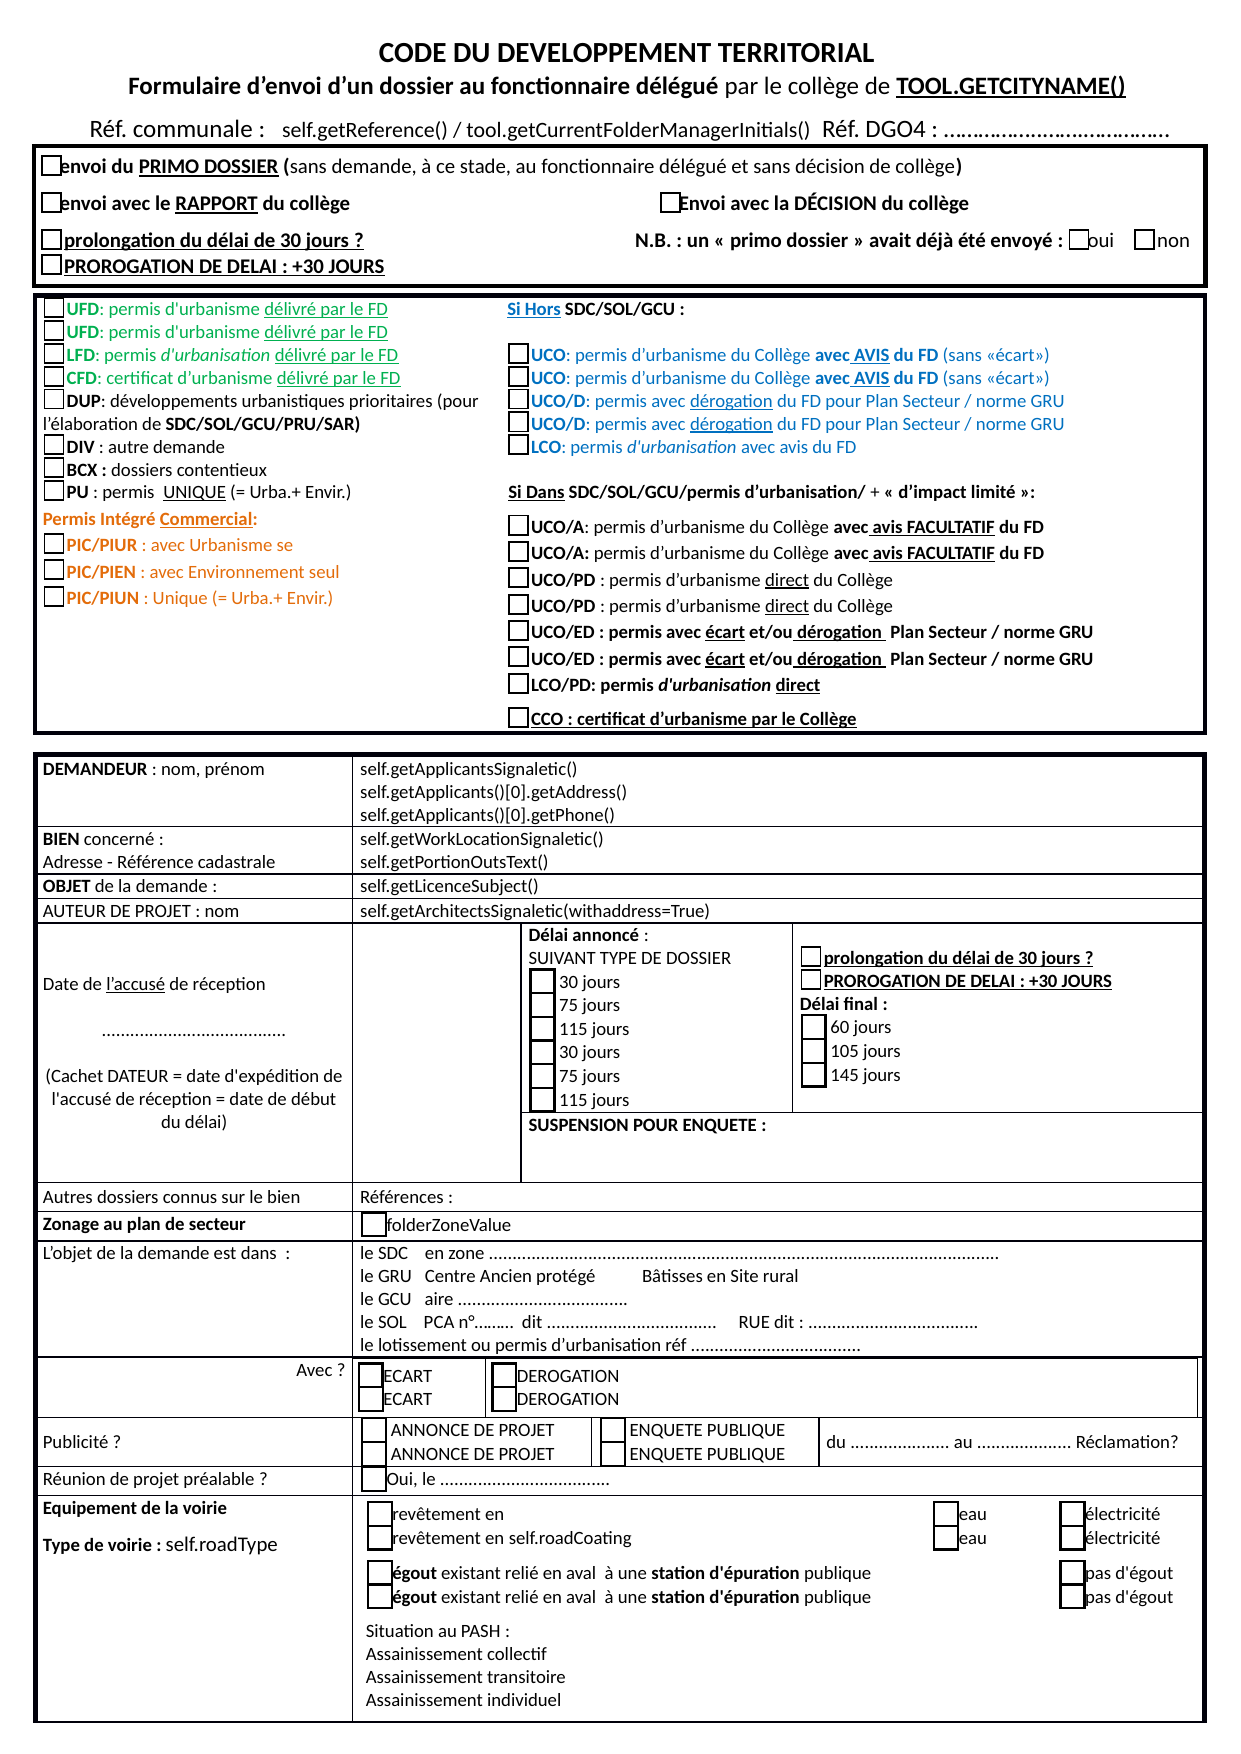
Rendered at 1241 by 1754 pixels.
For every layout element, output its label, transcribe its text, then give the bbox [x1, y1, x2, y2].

table_cell Références : [353, 1183, 1202, 1211]
table_cell self.getWorkLocationSignaletic() self.getPortionOutsText() [353, 827, 1202, 873]
table_header UFD: permis d'urbanisme délivré par le FD UFD: permis d'urbanisme délivré par le FD LFD: permis d'urbanisation délivré par le FD CFD: certificat d’urbanisme délivré par le FD DUP: développements urbanistiques prioritaires (pour l’élaboration de SDC/SOL/GCU/PRU/SAR) DIV : autre demande BCX : dossiers contentieux PU : permis UNIQUE (= Urba.+ Envir.) Permis Intégré Commercial: PIC/PIUR : avec Urbanisme se PIC/PIEN : avec Environnement seul PIC/PIUN : Unique (= Urba.+ Envir.) [37, 298, 499, 731]
table_cell Autres dossiers connus sur le bien [38, 1183, 352, 1211]
table_cell ANNONCE DE PROJET ANNONCE DE PROJET [387, 1418, 591, 1466]
table_cell Bien concerné : Adresse - Référence cadastrale [38, 827, 352, 873]
table_header Demandeur : nom, prénom [38, 757, 352, 826]
table_cell prolongation du délai de 30 jours ? PROROGATION DE DELAI : +30 JOURS [36, 222, 619, 284]
table_cell L’objet de la demande est dans : [38, 1242, 352, 1356]
table_cell Zonage au plan de secteur [38, 1212, 352, 1240]
table_cell Date de l’accusé de réception ....................................... (Cachet DATEUR = date d'expédition de l'accusé de réception = date de début du délai) [38, 924, 352, 1182]
table_cell [1198, 1358, 1202, 1417]
table_header électricité électricité [1053, 1496, 1197, 1555]
table_cell SUSPENSION POUR ENQUETE : [522, 1113, 1202, 1182]
table_cell Délai annoncé : SUIVANT TYPE DE DOSSIER 30 jours 75 jours 115 jours 30 jours 75 jours 115 jours [522, 924, 792, 1111]
table_cell ENQUETE PUBLIQUE ENQUETE PUBLIQUE [626, 1418, 818, 1466]
table_cell égout existant relié en aval à une station d'épuration publique égout existant relié en aval à une station d'épuration publique [360, 1555, 1053, 1614]
table_cell Auteur de projet : nom [38, 899, 352, 922]
table_cell du ..................... au .................... Réclamation? [820, 1418, 1202, 1466]
table_cell Envoi avec la DÉCISION du collège [653, 185, 1203, 222]
table_cell Equipement de la voirie Type de voirie : self.roadType [38, 1496, 352, 1721]
table_cell pas d'égout pas d'égout [1053, 1555, 1197, 1614]
table_cell self.getArchitectsSignaletic(withaddress=True) [353, 899, 1202, 922]
text Réf. communale : self.getReference() / tool.getCurrentFolderManagerInitials() Réf. DGO4 : ……………..…….…………… [43, 113, 1211, 144]
table_cell [353, 1496, 1202, 1721]
table_header Si Hors SDC/SOL/GCU : UCO: permis d’urbanisme du Collège avec AVIS du FD (sans «écart») UCO: permis d’urbanisme du Collège avec AVIS du FD (sans «écart») UCO/D: permis avec dérogation du FD pour Plan Secteur / norme GRU UCO/D: permis avec dérogation du FD pour Plan Secteur / norme GRU LCO: permis d'urbanisation avec avis du FD Si Dans SDC/SOL/GCU/permis d’urbanisation/ + « d’impact limité »: UCO/A: permis d’urbanisme du Collège avec avis FACULTATIF du FD UCO/A: permis d’urbanisme du Collège avec avis FACULTATIF du FD UCO/PD : permis d’urbanisme direct du Collège UCO/PD : permis d’urbanisme direct du Collège UCO/ED : permis avec écart et/ou dérogation Plan Secteur / norme GRU UCO/ED : permis avec écart et/ou dérogation Plan Secteur / norme GRU LCO/PD: permis d'urbanisation direct CCO : certificat d’urbanisme par le Collège [500, 298, 1203, 731]
table_cell le SDC en zone ............................................................................................................ le GRU Centre Ancien protégé Bâtisses en Site rural le GCU aire .................................... le SOL PCA n°……… dit .................................... RUE dit : .................................... le lotissement ou permis d’urbanisation réf .................................... [353, 1242, 1202, 1356]
table_cell Avec ? [38, 1358, 352, 1417]
text Formulaire d’envoi d’un dossier au fonctionnaire délégué par le collège de tool.getCityName() [43, 70, 1211, 101]
table_header self.getApplicantsSignaletic() self.getApplicants()[0].getAddress() self.getApplicants()[0].getPhone() [353, 757, 1202, 826]
table_header DEROGATION DEROGATION [486, 1359, 1197, 1417]
table_cell OBJET de la demande : [38, 875, 352, 898]
table_header envoi du PRIMO DOSSIER (sans demande, à ce stade, au fonctionnaire délégué et sans décision de collège) [36, 148, 1203, 185]
text Code du developpement territorial [43, 34, 1211, 70]
table_cell self.getLicenceSubject() [353, 875, 1202, 898]
table_header ECART ECART [353, 1359, 485, 1417]
table_cell envoi avec le RAPPORT du collège [36, 185, 653, 222]
table_cell [353, 924, 520, 1182]
table_cell Oui, le .................................... [353, 1467, 1202, 1495]
table_cell Publicité ? [38, 1418, 352, 1466]
table_header revêtement en revêtement en self.roadCoating [360, 1496, 926, 1555]
table_cell Situation au PASH : Assainissement collectif Assainissement transitoire Assainissement individuel [360, 1614, 1197, 1717]
table_header eau eau [926, 1496, 1053, 1555]
table_cell Réunion de projet préalable ? [38, 1467, 352, 1495]
table_cell N.B. : un « primo dossier » avait déjà été envoyé : oui non [620, 222, 1203, 284]
table_cell prolongation du délai de 30 jours ? PROROGATION DE DELAI : +30 JOURS Délai final : 60 jours 105 jours 145 jours [793, 924, 1202, 1111]
table_cell folderZoneValue [353, 1212, 1202, 1240]
